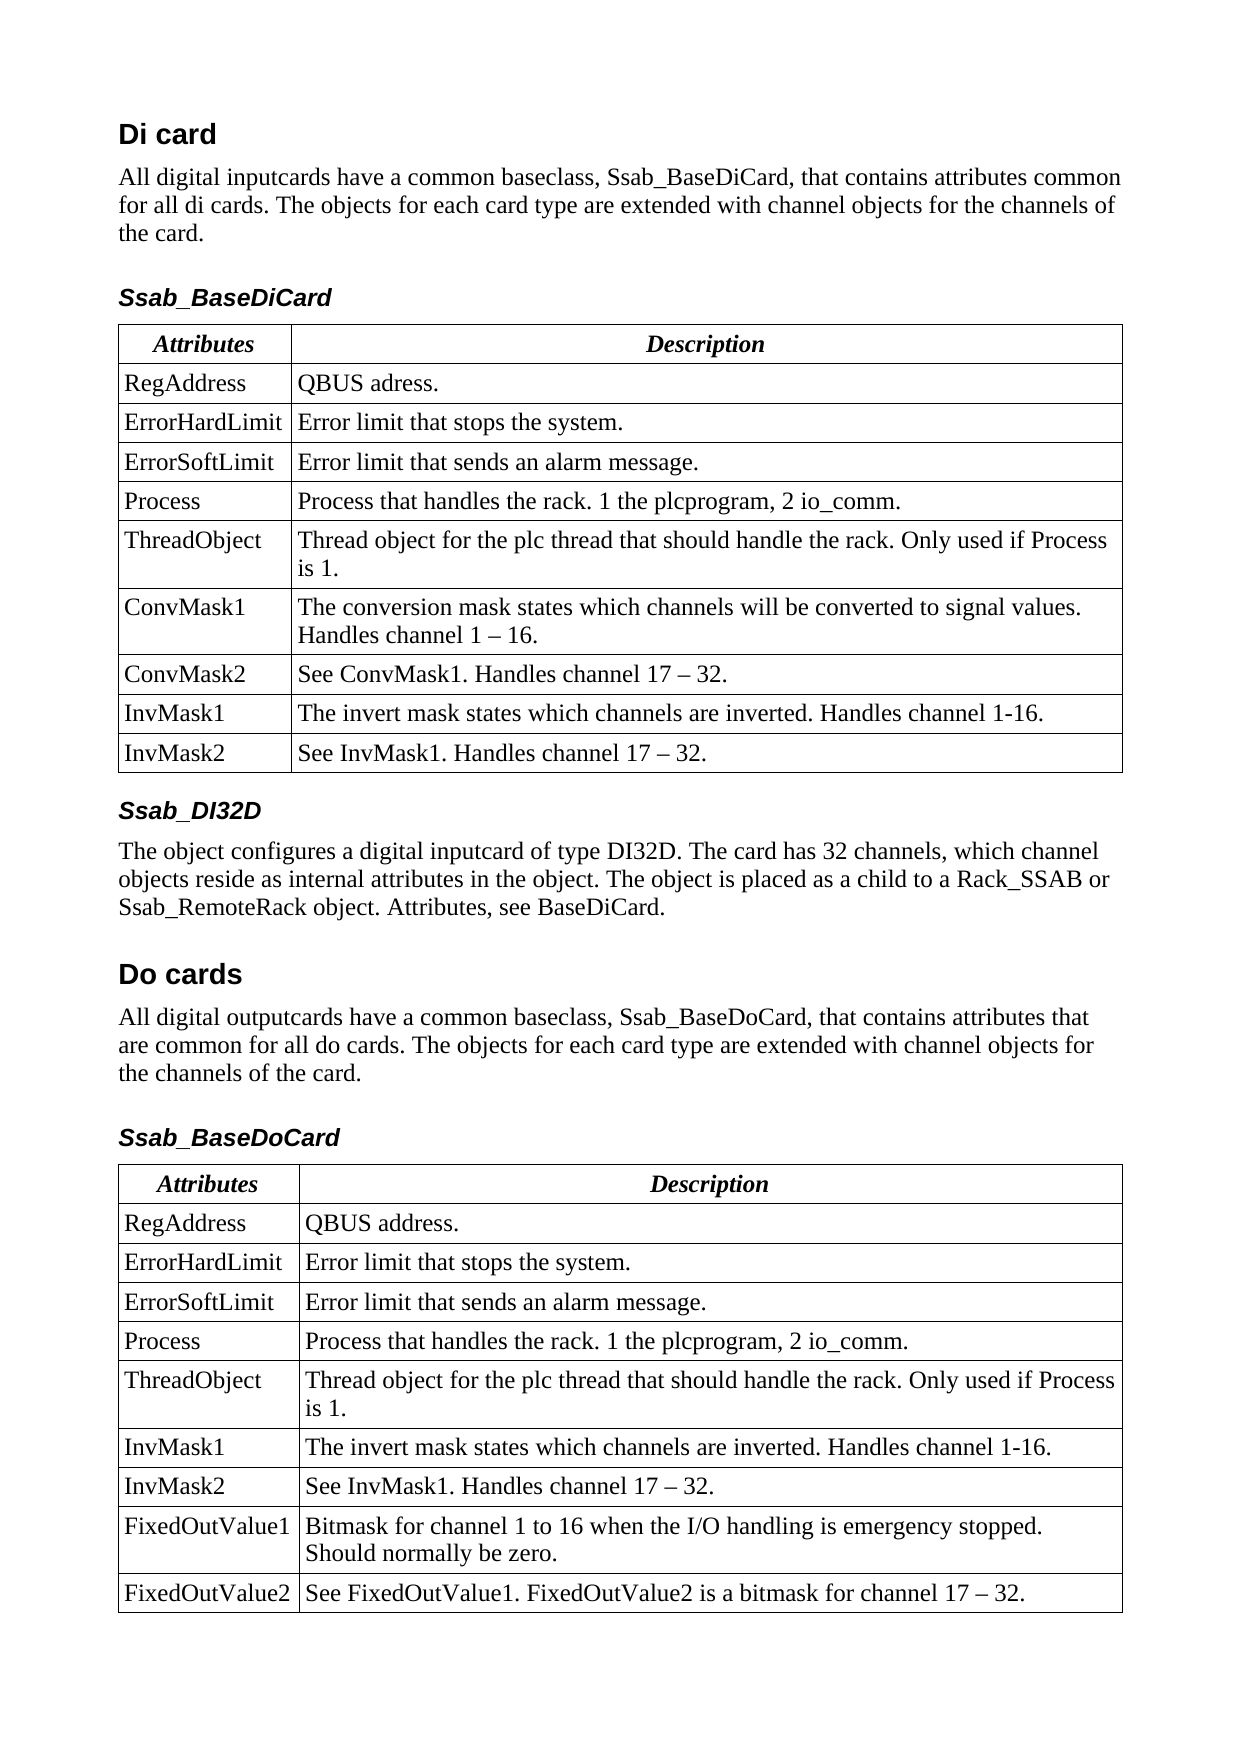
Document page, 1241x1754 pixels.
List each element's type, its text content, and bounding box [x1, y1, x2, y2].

subtitle Ssab_BaseDiCard [118, 284, 1122, 312]
table_cell See FixedOutValue1. FixedOutValue2 is a bitmask for channel 17 – 32. [300, 1574, 1122, 1612]
table_cell Process that handles the rack. 1 the plcprogram, 2 io_comm. [300, 1322, 1122, 1360]
subtitle Ssab_BaseDoCard [118, 1124, 1122, 1152]
table_cell InvMask1 [119, 695, 291, 733]
table_cell ThreadObject [119, 521, 291, 587]
table_cell FixedOutValue2 [119, 1574, 299, 1612]
table_cell See ConvMask1. Handles channel 17 – 32. [292, 655, 1122, 694]
table_cell ThreadObject [119, 1361, 299, 1427]
table_cell RegAddress [119, 1204, 299, 1243]
table_cell Bitmask for channel 1 to 16 when the I/O handling is emergency stopped. Should normally be zero. [300, 1507, 1122, 1573]
table_cell ErrorHardLimit [119, 404, 291, 442]
table_cell QBUS address. [300, 1204, 1122, 1243]
table_cell See InvMask1. Handles channel 17 – 32. [300, 1468, 1122, 1506]
table_cell InvMask2 [119, 734, 291, 772]
table_cell InvMask1 [119, 1429, 299, 1467]
table_cell The invert mask states which channels are inverted. Handles channel 1-16. [300, 1429, 1122, 1467]
table_header Description [300, 1165, 1122, 1203]
table_cell Error limit that stops the system. [300, 1244, 1122, 1282]
table_cell ConvMask2 [119, 655, 291, 694]
table_cell Thread object for the plc thread that should handle the rack. Only used if Process is 1. [300, 1361, 1122, 1427]
table_cell ConvMask1 [119, 589, 291, 654]
table_cell Process [119, 1322, 299, 1360]
table_cell ErrorSoftLimit [119, 1283, 299, 1321]
table_cell InvMask2 [119, 1468, 299, 1506]
table_header Description [292, 325, 1122, 363]
subtitle Ssab_DI32D [118, 797, 1122, 825]
table_header Attributes [119, 1165, 299, 1203]
table_cell Process [119, 482, 291, 520]
table_cell Error limit that sends an alarm message. [292, 443, 1122, 481]
text The object configures a digital inputcard of type DI32D. The card has 32 channels, which channel objects reside as internal attributes in the object. The object is placed as a child to a Rack_SSAB or Ssab_RemoteRack object. Attributes, see BaseDiCard. [118, 837, 1122, 921]
table_cell ErrorSoftLimit [119, 443, 291, 481]
text All digital outputcards have a common baseclass, Ssab_BaseDoCard, that contains attributes that are common for all do cards. The objects for each card type are extended with channel objects for the channels of the card. [118, 1003, 1122, 1086]
table_header Attributes [119, 325, 291, 363]
table_cell FixedOutValue1 [119, 1507, 299, 1573]
table_cell Error limit that stops the system. [292, 404, 1122, 442]
text All digital inputcards have a common baseclass, Ssab_BaseDiCard, that contains attributes common for all di cards. The objects for each card type are extended with channel objects for the channels of the card. [118, 163, 1122, 246]
table_cell Thread object for the plc thread that should handle the rack. Only used if Process is 1. [292, 521, 1122, 587]
table_cell Process that handles the rack. 1 the plcprogram, 2 io_comm. [292, 482, 1122, 520]
table_cell ErrorHardLimit [119, 1244, 299, 1282]
table_cell See InvMask1. Handles channel 17 – 32. [292, 734, 1122, 772]
subtitle Di card [118, 118, 1122, 151]
table_cell RegAddress [119, 364, 291, 403]
table_cell The invert mask states which channels are inverted. Handles channel 1-16. [292, 695, 1122, 733]
subtitle Do cards [118, 958, 1122, 991]
table_cell The conversion mask states which channels will be converted to signal values. Handles channel 1 – 16. [292, 589, 1122, 654]
table_cell Error limit that sends an alarm message. [300, 1283, 1122, 1321]
table_cell QBUS adress. [292, 364, 1122, 403]
